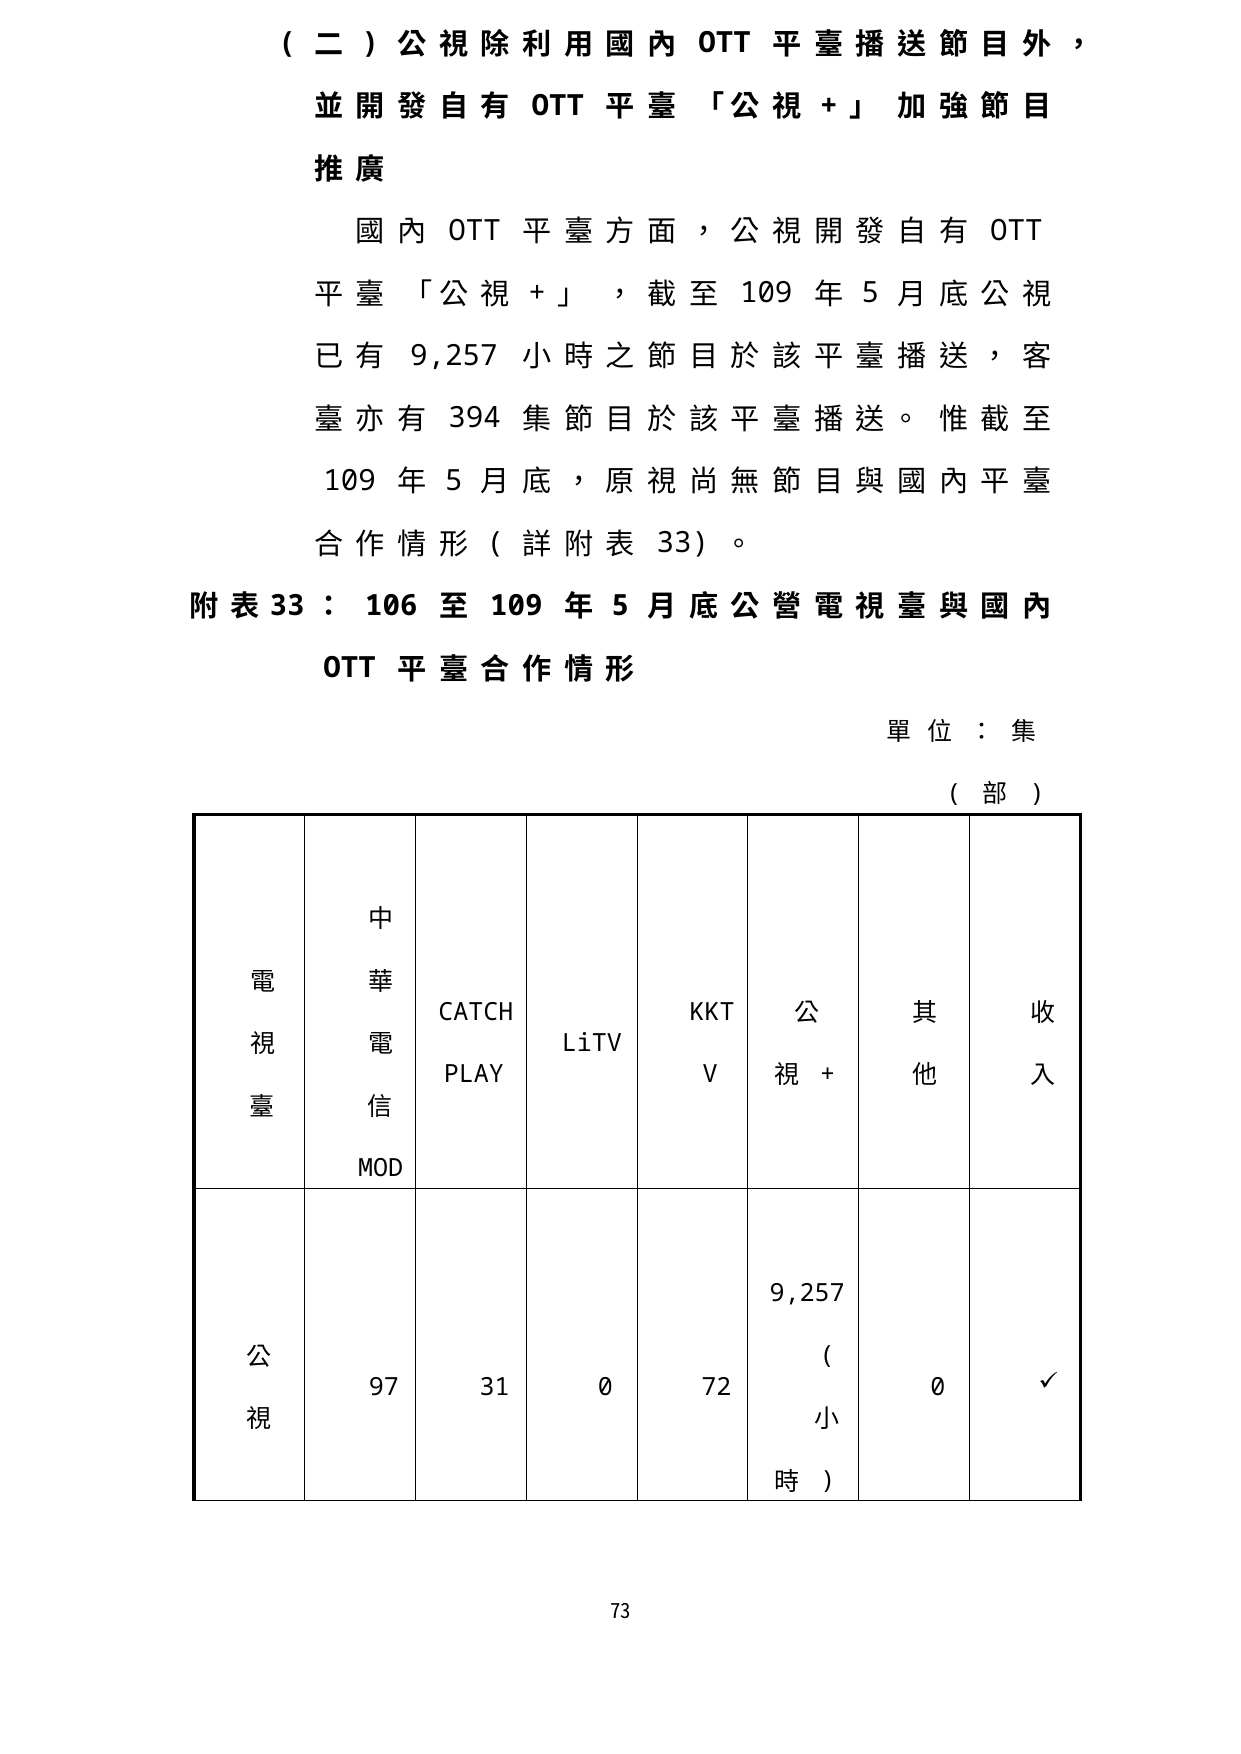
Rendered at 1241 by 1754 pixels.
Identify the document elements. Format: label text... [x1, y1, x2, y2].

table_cell 0 [527, 1189, 637, 1500]
table_header 其他 [859, 816, 969, 1187]
text 單位：集(部) [183, 687, 1058, 812]
table_cell  [970, 1189, 1079, 1500]
table_header 收入 [970, 816, 1079, 1187]
table_cell 0 [859, 1189, 969, 1500]
table_header 電視臺 [196, 816, 304, 1187]
table_cell 97 [305, 1189, 415, 1500]
table_header KKTV [638, 816, 747, 1187]
table_header 公視+ [748, 816, 858, 1187]
table_header 中華電信 MOD [305, 816, 415, 1187]
table_cell 9,257 (小時) [748, 1189, 858, 1500]
table_cell 72 [638, 1189, 747, 1500]
text 附表33：106至109年5月底公營電視臺與國內OTT平臺合作情形 [183, 562, 1058, 687]
table_cell 公 視 [196, 1189, 304, 1500]
table_header LiTV [527, 816, 637, 1187]
table_cell 31 [416, 1189, 526, 1500]
table_header CATCH PLAY [416, 816, 526, 1187]
text (二)公視除利用國內OTT平臺播送節目外，並開發自有OTT平臺「公視+」加強節目推廣 [242, 0, 1058, 187]
text 國內OTT平臺方面，公視開發自有OTT平臺「公視+」，截至109年5月底公視已有9,257小時之節目於該平臺播送，客臺亦有394集節目於該平臺播送。惟截至109年5月底，原視尚無節目與國內平臺合作情形(詳附表33)。 [271, 187, 1058, 562]
